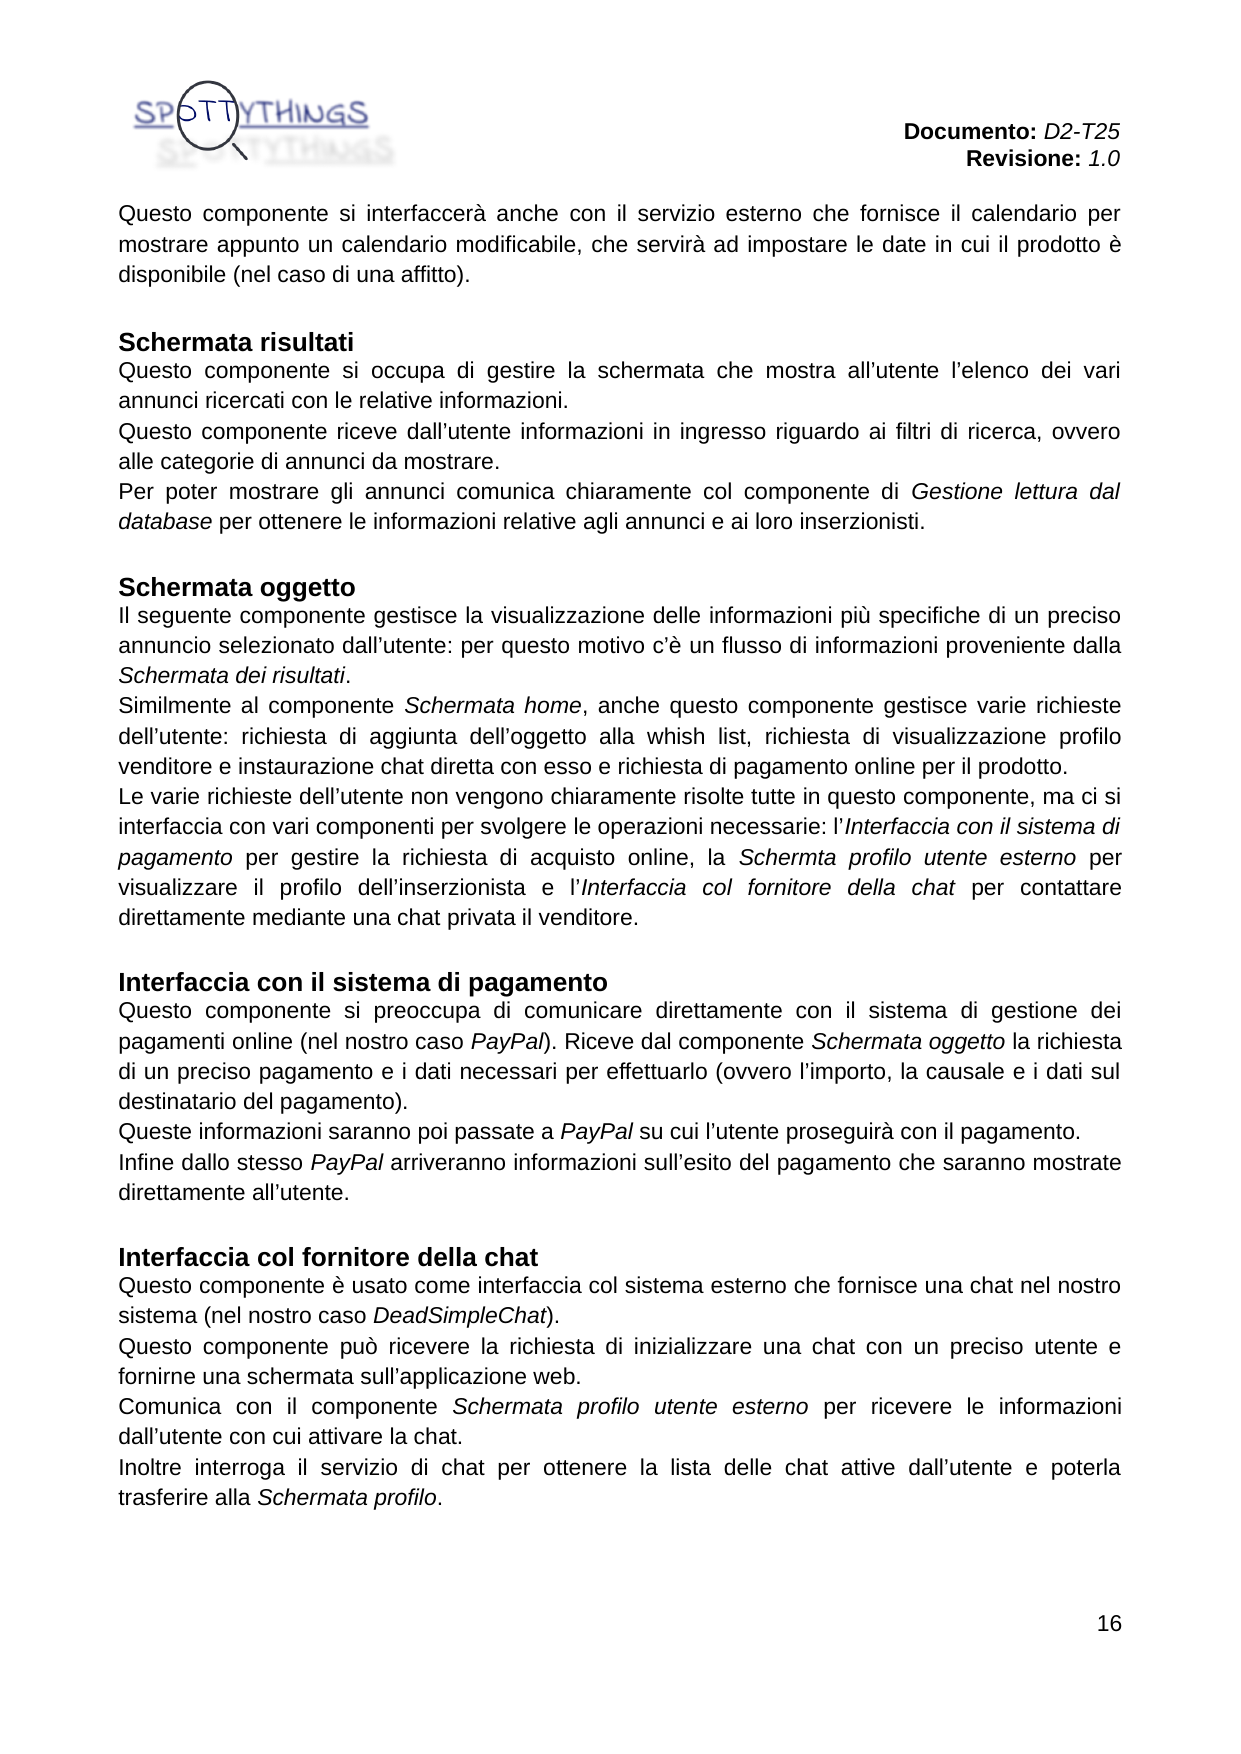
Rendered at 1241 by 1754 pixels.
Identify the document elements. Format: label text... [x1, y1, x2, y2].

text Questo componente si preoccupa di comunicare direttamente con il sistema di gestione dei pagamenti online (nel nostro caso PayPal). Riceve dal componente Schermata oggetto la richiesta di un preciso pagamento e i dati necessari per effettuarlo (ovvero l’importo, la causale e i dati sul destinatario del pagamento). [118, 997, 1122, 1114]
text Infine dallo stesso PayPal arriveranno informazioni sull’esito del pagamento che saranno mostrate direttamente all’utente. [118, 1148, 1122, 1205]
subtitle Schermata risultati [118, 327, 1122, 357]
text Questo componente si occupa di gestire la schermata che mostra all’utente l’elenco dei vari annunci ricercati con le relative informazioni. [118, 357, 1122, 414]
text Il seguente componente gestisce la visualizzazione delle informazioni più specifiche di un preciso annuncio selezionato dall’utente: per questo motivo c’è un flusso di informazioni proveniente dalla Schermata dei risultati. [118, 602, 1122, 688]
picture [123, 73, 399, 187]
subtitle Schermata oggetto [118, 572, 1122, 602]
subtitle Interfaccia col fornitore della chat [118, 1242, 1122, 1272]
text Questo componente si interfaccerà anche con il servizio esterno che fornisce il calendario per mostrare appunto un calendario modificabile, che servirà ad impostare le date in cui il prodotto è disponibile (nel caso di una affitto). [118, 200, 1122, 287]
text Comunica con il componente Schermata profilo utente esterno per ricevere le informazioni dall’utente con cui attivare la chat. [118, 1393, 1122, 1449]
text Le varie richieste dell’utente non vengono chiaramente risolte tutte in questo componente, ma ci si interfaccia con vari componenti per svolgere le operazioni necessarie: l’Interfaccia con il sistema di pagamento per gestire la richiesta di acquisto online, la Schermta profilo utente esterno per visualizzare il profilo dell’inserzionista e l’Interfaccia col fornitore della chat per contattare direttamente mediante una chat privata il venditore. [118, 783, 1122, 930]
text Questo componente è usato come interfaccia col sistema esterno che fornisce una chat nel nostro sistema (nel nostro caso DeadSimpleChat). [118, 1272, 1122, 1329]
text Per poter mostrare gli annunci comunica chiaramente col componente di Gestione lettura dal database per ottenere le informazioni relative agli annunci e ai loro inserzionisti. [118, 478, 1122, 534]
text Inoltre interroga il servizio di chat per ottenere la lista delle chat attive dall’utente e poterla trasferire alla Schermata profilo. [118, 1453, 1122, 1510]
subtitle Interfaccia con il sistema di pagamento [118, 967, 1122, 997]
text Questo componente può ricevere la richiesta di inizializzare una chat con un preciso utente e fornirne una schermata sull’applicazione web. [118, 1333, 1122, 1389]
text Queste informazioni saranno poi passate a PayPal su cui l’utente proseguirà con il pagamento. [118, 1118, 1122, 1144]
text Questo componente riceve dall’utente informazioni in ingresso riguardo ai filtri di ricerca, ovvero alle categorie di annunci da mostrare. [118, 418, 1122, 474]
text Similmente al componente Schermata home, anche questo componente gestisce varie richieste dell’utente: richiesta di aggiunta dell’oggetto alla whish list, richiesta di visualizzazione profilo venditore e instaurazione chat diretta con esso e richiesta di pagamento online per il prodotto. [118, 692, 1122, 779]
